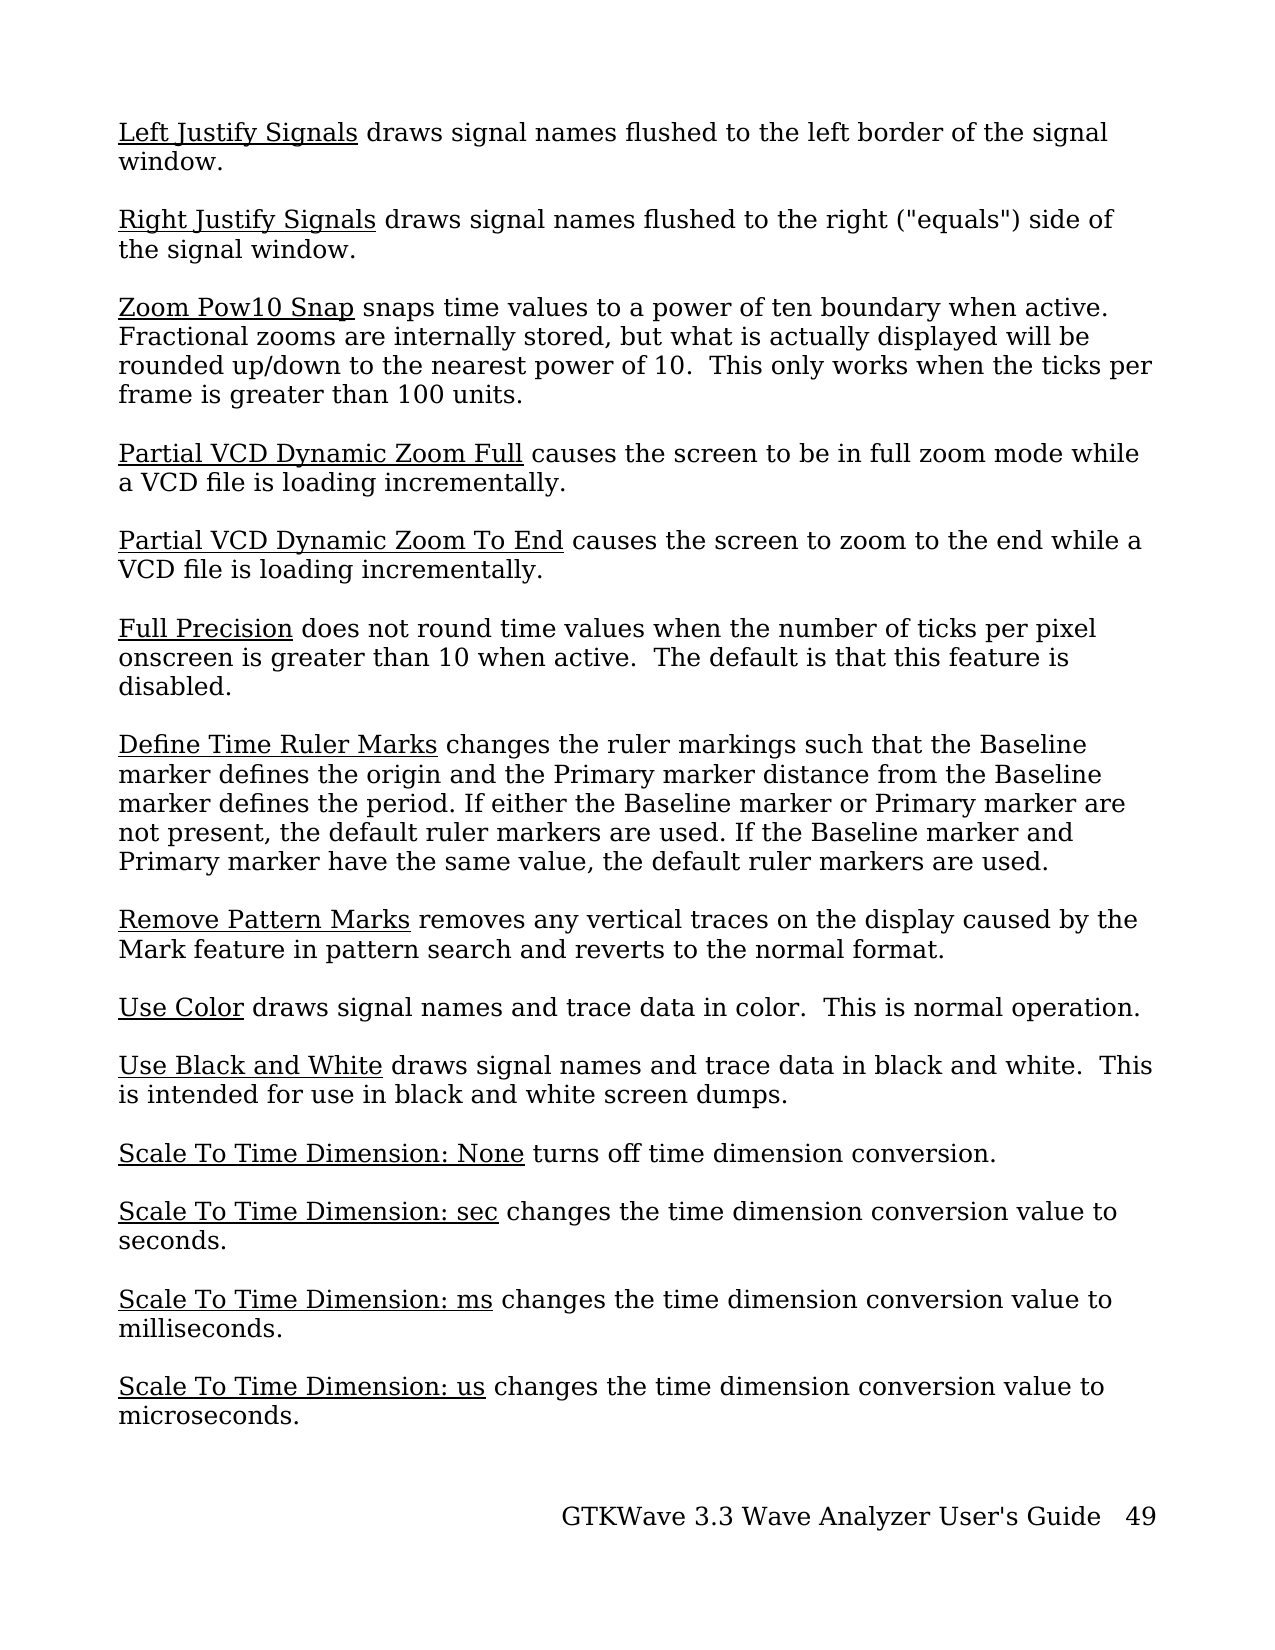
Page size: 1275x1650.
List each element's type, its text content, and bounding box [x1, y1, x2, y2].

text Scale To Time Dimension: None turns off time dimension conversion. [118, 1139, 1157, 1168]
text Remove Pattern Marks removes any vertical traces on the display caused by the Mark feature in pattern search and reverts to the normal format. [118, 906, 1157, 964]
text Full Precision does not round time values when the number of ticks per pixel onscreen is greater than 10 when active. The default is that this feature is disabled. [118, 614, 1157, 701]
text Zoom Pow10 Snap snaps time values to a power of ten boundary when active. Fractional zooms are internally stored, but what is actually displayed will be rounded up/down to the nearest power of 10. This only works when the ticks per frame is greater than 100 units. [118, 293, 1157, 410]
text Partial VCD Dynamic Zoom To End causes the screen to zoom to the end while a VCD file is loading incrementally. [118, 526, 1157, 585]
text Use Color draws signal names and trace data in color. This is normal operation. [118, 993, 1157, 1022]
text Use Black and White draws signal names and trace data in black and white. This is intended for use in black and white screen dumps. [118, 1051, 1157, 1110]
text Scale To Time Dimension: us changes the time dimension conversion value to microseconds. [118, 1372, 1157, 1431]
text Define Time Ruler Marks changes the ruler markings such that the Baseline marker defines the origin and the Primary marker distance from the Baseline marker defines the period. If either the Baseline marker or Primary marker are not present, the default ruler markers are used. If the Baseline marker and Primary marker have the same value, the default ruler markers are used. [118, 731, 1157, 876]
text Partial VCD Dynamic Zoom Full causes the screen to be in full zoom mode while a VCD file is loading incrementally. [118, 439, 1157, 497]
text Scale To Time Dimension: ms changes the time dimension conversion value to milliseconds. [118, 1285, 1157, 1343]
text Scale To Time Dimension: sec changes the time dimension conversion value to seconds. [118, 1197, 1157, 1256]
text Left Justify Signals draws signal names flushed to the left border of the signal window. [118, 118, 1157, 176]
text Right Justify Signals draws signal names flushed to the right ("equals") side of the signal window. [118, 206, 1157, 264]
